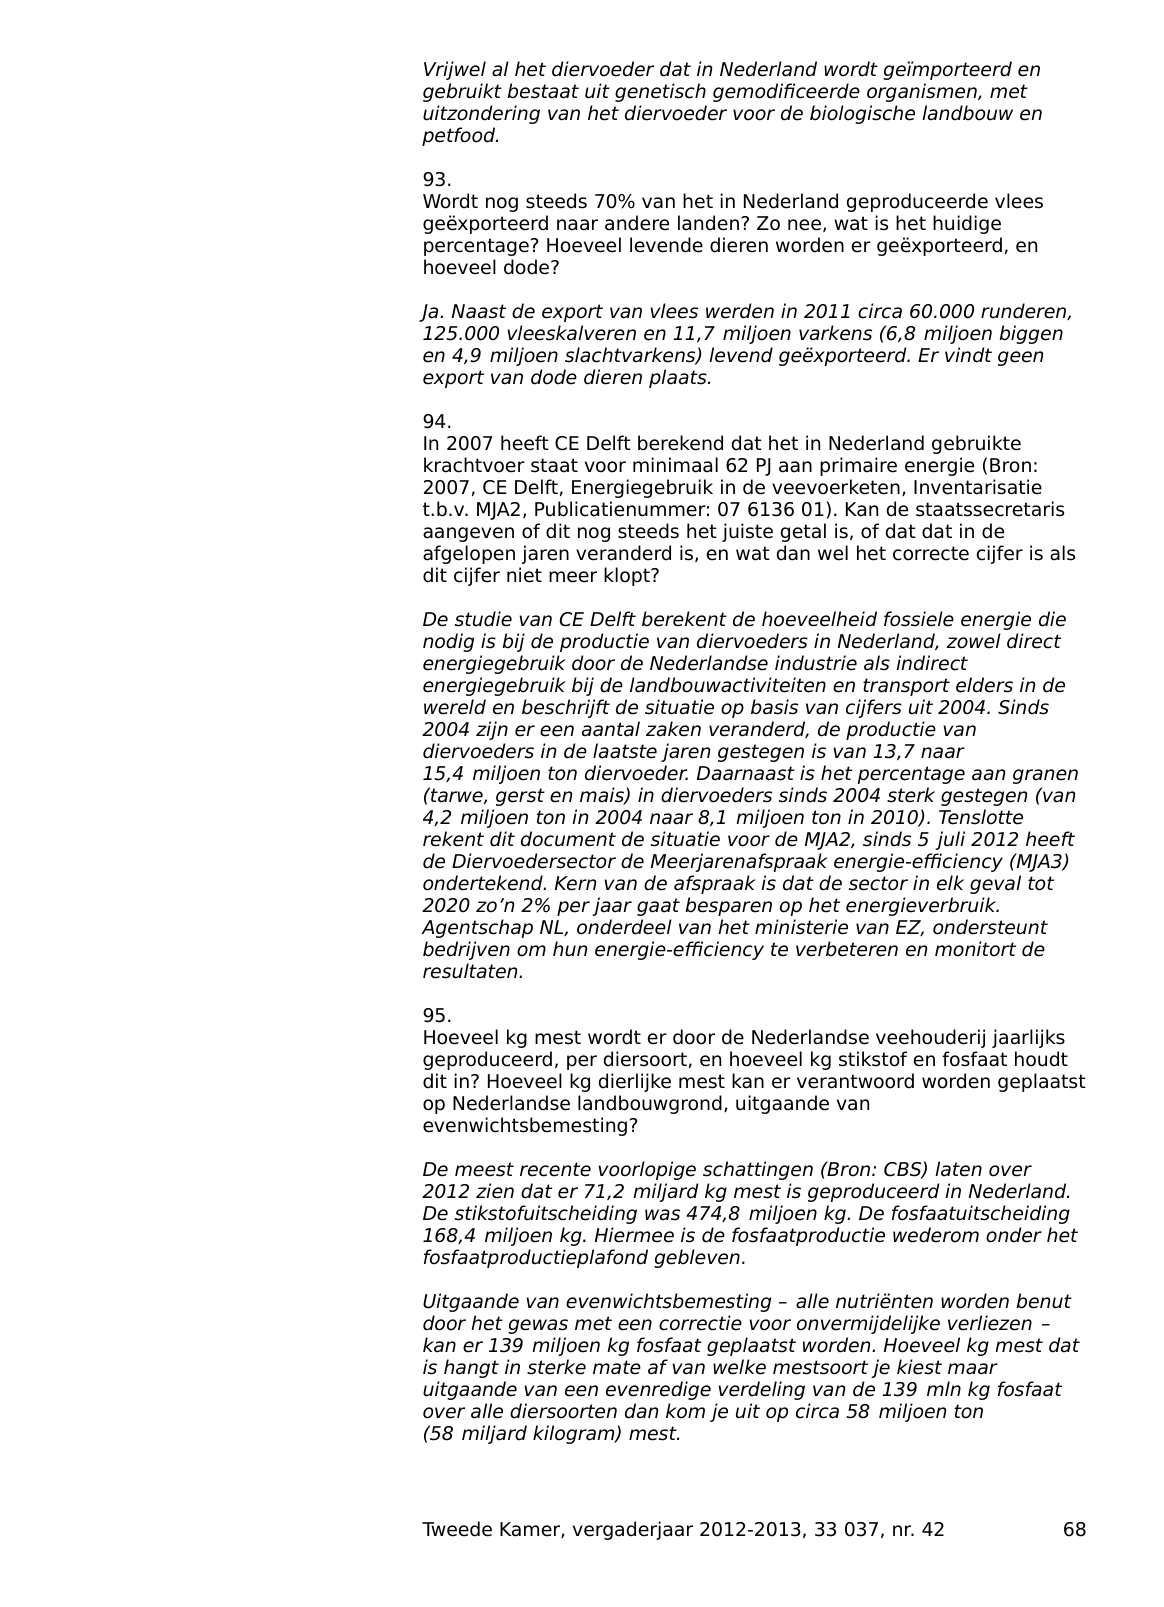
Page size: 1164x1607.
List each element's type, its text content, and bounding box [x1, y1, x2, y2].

text 94. [422, 411, 1087, 433]
text De meest recente voorlopige schattingen (Bron: CBS) laten over 2012 zien dat er 71,2 miljard kg mest is geproduceerd in Nederland. De stikstofuitscheiding was 474,8 miljoen kg. De fosfaatuitscheiding 168,4 miljoen kg. Hiermee is de fosfaatproductie wederom onder het fosfaatproductieplafond gebleven. [422, 1159, 1087, 1269]
text Wordt nog steeds 70% van het in Nederland geproduceerde vlees geëxporteerd naar andere landen? Zo nee, wat is het huidige percentage? Hoeveel levende dieren worden er geëxporteerd, en hoeveel dode? [422, 191, 1087, 279]
text Ja. Naast de export van vlees werden in 2011 circa 60.000 runderen, 125.000 vleeskalveren en 11,7 miljoen varkens (6,8 miljoen biggen en 4,9 miljoen slachtvarkens) levend geëxporteerd. Er vindt geen export van dode dieren plaats. [422, 301, 1087, 389]
text Vrijwel al het diervoeder dat in Nederland wordt geïmporteerd en gebruikt bestaat uit genetisch gemodificeerde organismen, met uitzondering van het diervoeder voor de biologische landbouw en petfood. [422, 59, 1087, 147]
text In 2007 heeft CE Delft berekend dat het in Nederland gebruikte krachtvoer staat voor minimaal 62 PJ aan primaire energie (Bron: 2007, CE Delft, Energiegebruik in de veevoerketen, Inventarisatie t.b.v. MJA2, Publicatienummer: 07 6136 01). Kan de staatssecretaris aangeven of dit nog steeds het juiste getal is, of dat dat in de afgelopen jaren veranderd is, en wat dan wel het correcte cijfer is als dit cijfer niet meer klopt? [422, 433, 1087, 587]
text Uitgaande van evenwichtsbemesting – alle nutriënten worden benut door het gewas met een correctie voor onvermijdelijke verliezen – kan er 139 miljoen kg fosfaat geplaatst worden. Hoeveel kg mest dat is hangt in sterke mate af van welke mestsoort je kiest maar uitgaande van een evenredige verdeling van de 139 mln kg fosfaat over alle diersoorten dan kom je uit op circa 58 miljoen ton (58 miljard kilogram) mest. [422, 1291, 1087, 1445]
text De studie van CE Delft berekent de hoeveelheid fossiele energie die nodig is bij de productie van diervoeders in Nederland, zowel direct energiegebruik door de Nederlandse industrie als indirect energiegebruik bij de landbouwactiviteiten en transport elders in de wereld en beschrijft de situatie op basis van cijfers uit 2004. Sinds 2004 zijn er een aantal zaken veranderd, de productie van diervoeders in de laatste jaren gestegen is van 13,7 naar 15,4 miljoen ton diervoeder. Daarnaast is het percentage aan granen (tarwe, gerst en mais) in diervoeders sinds 2004 sterk gestegen (van 4,2 miljoen ton in 2004 naar 8,1 miljoen ton in 2010). Tenslotte rekent dit document de situatie voor de MJA2, sinds 5 juli 2012 heeft de Diervoedersector de Meerjarenafspraak energie-efficiency (MJA3) ondertekend. Kern van de afspraak is dat de sector in elk geval tot 2020 zo’n 2% per jaar gaat besparen op het energieverbruik. Agentschap NL, onderdeel van het ministerie van EZ, ondersteunt bedrijven om hun energie-efficiency te verbeteren en monitort de resultaten. [422, 609, 1087, 983]
text 95. [422, 1005, 1087, 1027]
text 93. [422, 169, 1087, 191]
text Hoeveel kg mest wordt er door de Nederlandse veehouderij jaarlijks geproduceerd, per diersoort, en hoeveel kg stikstof en fosfaat houdt dit in? Hoeveel kg dierlijke mest kan er verantwoord worden geplaatst op Nederlandse landbouwgrond, uitgaande van evenwichtsbemesting? [422, 1027, 1087, 1137]
